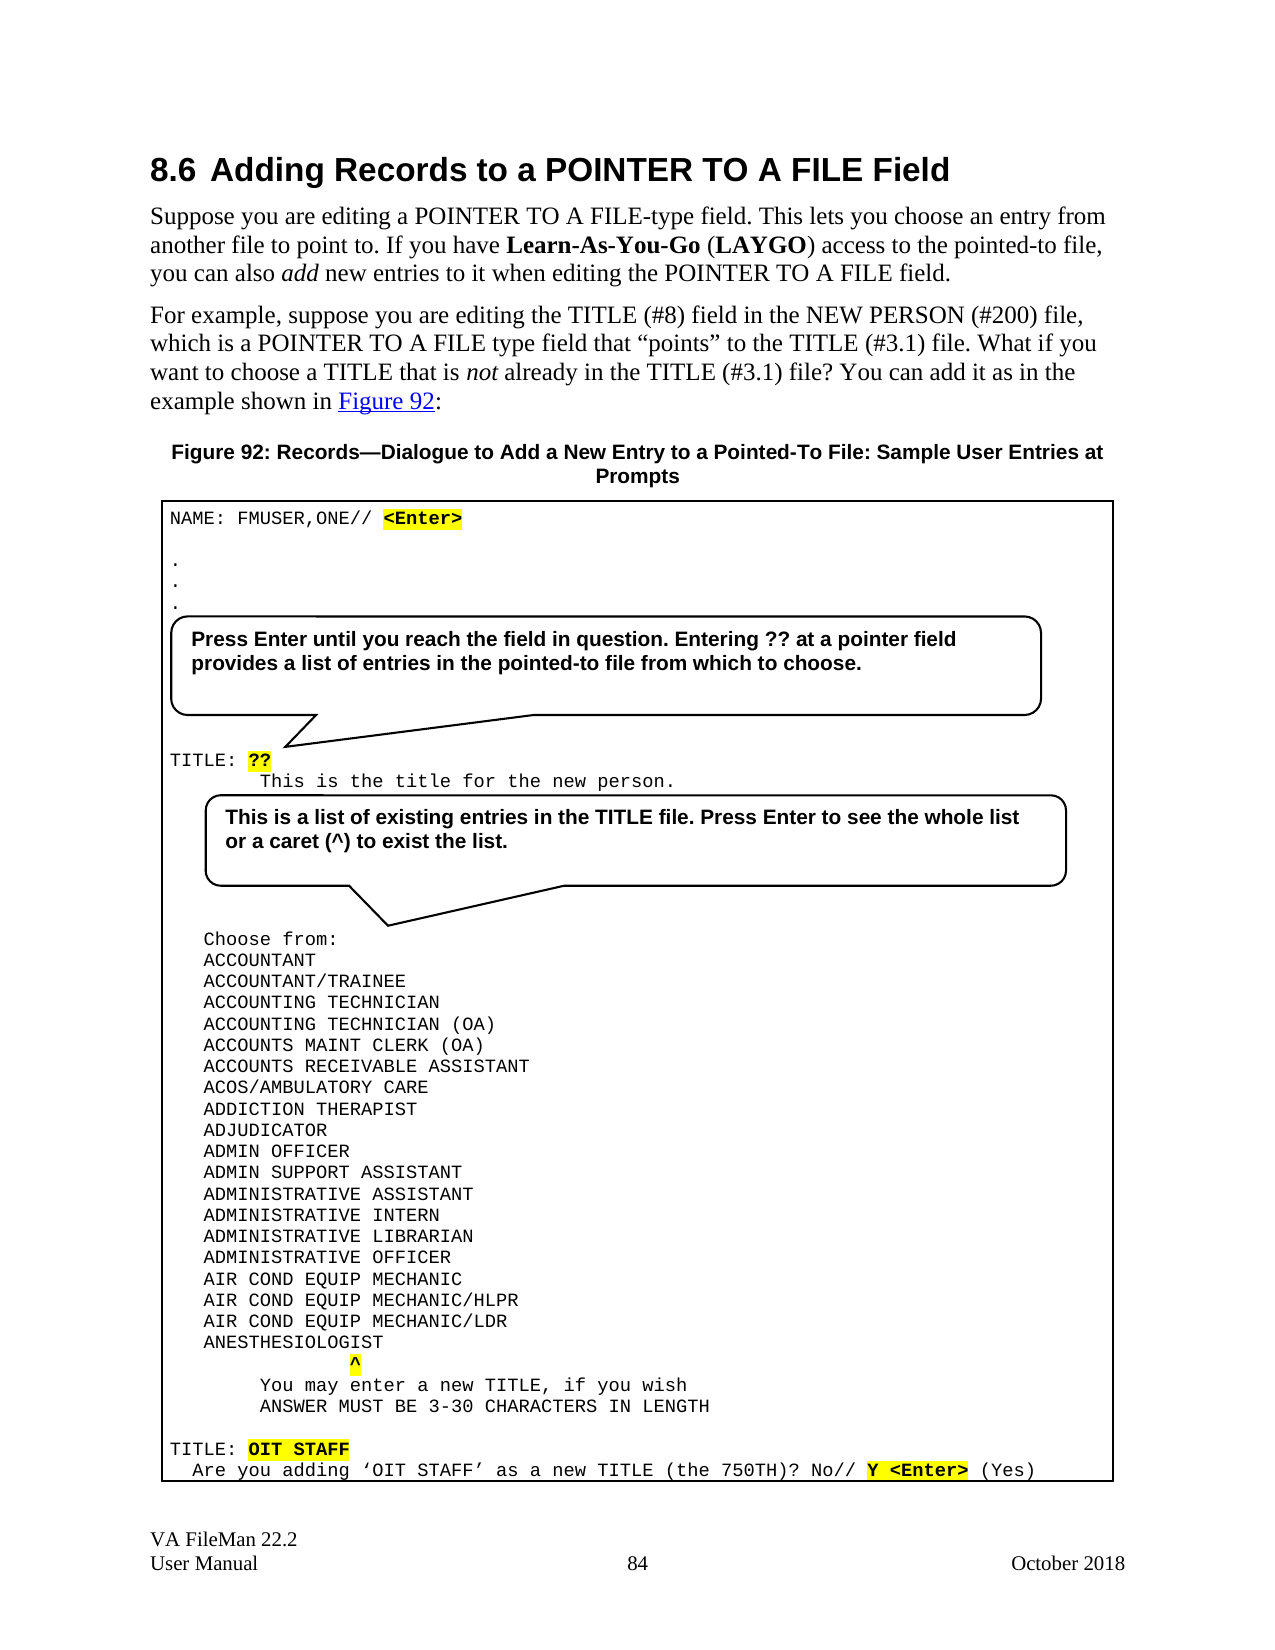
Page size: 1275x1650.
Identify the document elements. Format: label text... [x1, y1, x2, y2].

text . [163, 564, 1112, 585]
text For example, suppose you are editing the TITLE (#8) field in the NEW PERSON (#200) file, which is a POINTER TO A FILE type field that “points” to the TITLE (#3.1) file. What if you want to choose a TITLE that is not already in the TITLE (#3.1) file? You can add it as in the example shown in Figure 92: [150, 300, 1125, 415]
text AIR COND EQUIP MECHANIC/LDR [163, 1303, 1112, 1325]
text ACOS/AMBULATORY CARE [163, 1070, 1112, 1091]
text ADMINISTRATIVE ASSISTANT [163, 1176, 1112, 1197]
text ADJUDICATOR [163, 1112, 1112, 1133]
text Are you adding ‘OIT STAFF’ as a new TITLE (the 750TH)? No// Y <Enter> (Yes) [163, 1452, 1112, 1480]
text AIR COND EQUIP MECHANIC [163, 1261, 1112, 1282]
text ANSWER MUST BE 3-30 CHARACTERS IN LENGTH [163, 1388, 1112, 1418]
text ACCOUNTS MAINT CLERK (OA) [163, 1027, 1112, 1048]
text AIR COND EQUIP MECHANIC/HLPR [163, 1282, 1112, 1303]
text ADMIN SUPPORT ASSISTANT [163, 1155, 1112, 1176]
text ^ [163, 1346, 1112, 1367]
text . [163, 585, 1112, 615]
text ANESTHESIOLOGIST [163, 1325, 1112, 1346]
text ADMINISTRATIVE INTERN [163, 1197, 1112, 1218]
text Figure 92: Records—Dialogue to Add a New Entry to a Pointed-To File: Sample User Entries at Prompts [150, 440, 1125, 488]
text ADMINISTRATIVE LIBRARIAN [163, 1218, 1112, 1240]
text ADMINISTRATIVE OFFICER [163, 1240, 1112, 1261]
text ACCOUNTANT/TRAINEE [163, 963, 1112, 985]
text Choose from: [163, 921, 1112, 942]
text This is a list of existing entries in the TITLE file. Press Enter to see the whole list or a caret (^) to exist the list. [225, 805, 1047, 853]
text This is the title for the new person. [163, 764, 1112, 793]
text ACCOUNTANT [163, 942, 1112, 963]
text NAME: FMUSER,ONE// <Enter> [163, 502, 1112, 530]
text You may enter a new TITLE, if you wish [163, 1367, 1112, 1388]
text ACCOUNTS RECEIVABLE ASSISTANT [163, 1048, 1112, 1070]
text Press Enter until you reach the field in question. Entering ?? at a pointer field provides a list of entries in the pointed-to file from which to choose. [191, 627, 1021, 675]
text ADDICTION THERAPIST [163, 1091, 1112, 1112]
text . [163, 543, 1112, 564]
text ADMIN OFFICER [163, 1133, 1112, 1155]
text ACCOUNTING TECHNICIAN (OA) [163, 1006, 1112, 1027]
text TITLE: ?? [163, 742, 1112, 764]
text Suppose you are editing a POINTER TO A FILE-type field. This lets you choose an entry from another file to point to. If you have Learn-As-You-Go (LAYGO) access to the pointed-to file, you can also add new entries to it when editing the POINTER TO A FILE field. [150, 201, 1125, 287]
text TITLE: OIT STAFF [163, 1431, 1112, 1452]
text ACCOUNTING TECHNICIAN [163, 985, 1112, 1006]
subtitle Adding Records to a POINTER TO A FILE Field [150, 150, 1125, 188]
